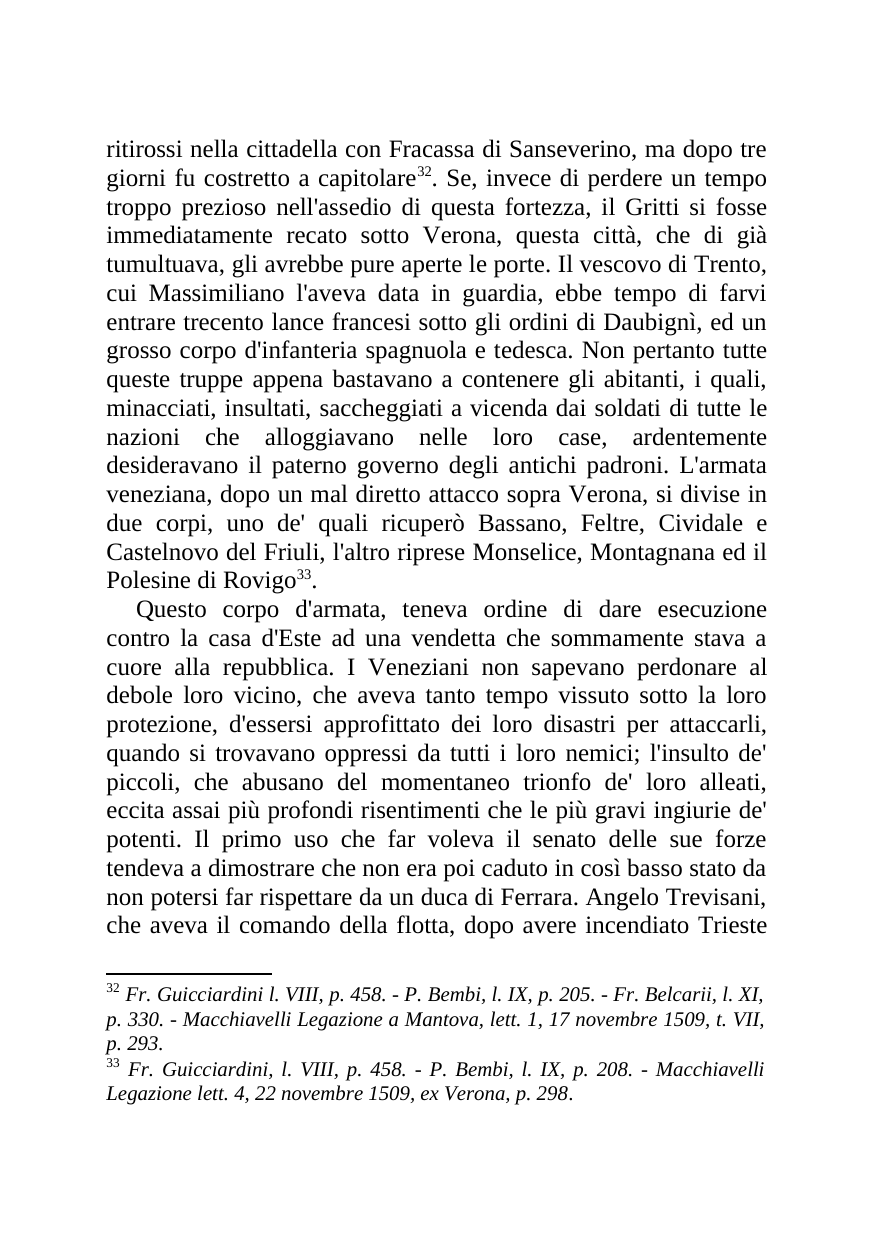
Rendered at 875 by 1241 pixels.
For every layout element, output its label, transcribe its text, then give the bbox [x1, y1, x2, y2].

text Fr. Guicciardini, l. VIII, p. 458. - P. Bembi, l. IX, p. 208. - Macchiavelli Legazione lett. 4, 22 novembre 1509, ex Verona, p. 298. [106, 1055, 768, 1105]
text Fr. Guicciardini l. VIII, p. 458. - P. Bembi, l. IX, p. 205. - Fr. Belcarii, l. XI, p. 330. - Macchiavelli Legazione a Mantova, lett. 1, 17 novembre 1509, t. VII, p. 293. [106, 980, 768, 1055]
text Questo corpo d'armata, teneva ordine di dare esecuzione contro la casa d'Este ad una vendetta che sommamente stava a cuore alla repubblica. I Veneziani non sapevano perdonare al debole loro vicino, che aveva tanto tempo vissuto sotto la loro protezione, d'essersi approfittato dei loro disastri per attaccarli, quando si trovavano oppressi da tutti i loro nemici; l'insulto de' piccoli, che abusano del momentaneo trionfo de' loro alleati, eccita assai più profondi risentimenti che le più gravi ingiurie de' potenti. Il primo uso che far voleva il senato delle sue forze tendeva a dimostrare che non era poi caduto in così basso stato da non potersi far rispettare da un duca di Ferrara. Angelo Trevisani, che aveva il comando della flotta, dopo avere incendiato Trieste [106, 594, 768, 939]
text ritirossi nella cittadella con Fracassa di Sanseverino, ma dopo tre giorni fu costretto a capitolare. Se, invece di perdere un tempo troppo prezioso nell'assedio di questa fortezza, il Gritti si fosse immediatamente recato sotto Verona, questa città, che di già tumultuava, gli avrebbe pure aperte le porte. Il vescovo di Trento, cui Massimiliano l'aveva data in guardia, ebbe tempo di farvi entrare trecento lance francesi sotto gli ordini di Daubignì, ed un grosso corpo d'infanteria spagnuola e tedesca. Non pertanto tutte queste truppe appena bastavano a contenere gli abitanti, i quali, minacciati, insultati, saccheggiati a vicenda dai soldati di tutte le nazioni che alloggiavano nelle loro case, ardentemente desideravano il paterno governo degli antichi padroni. L'armata veneziana, dopo un mal diretto attacco sopra Verona, si divise in due corpi, uno de' quali ricuperò Bassano, Feltre, Cividale e Castelnovo del Friuli, l'altro riprese Monselice, Montagnana ed il Polesine di Rovigo. [106, 134, 768, 594]
